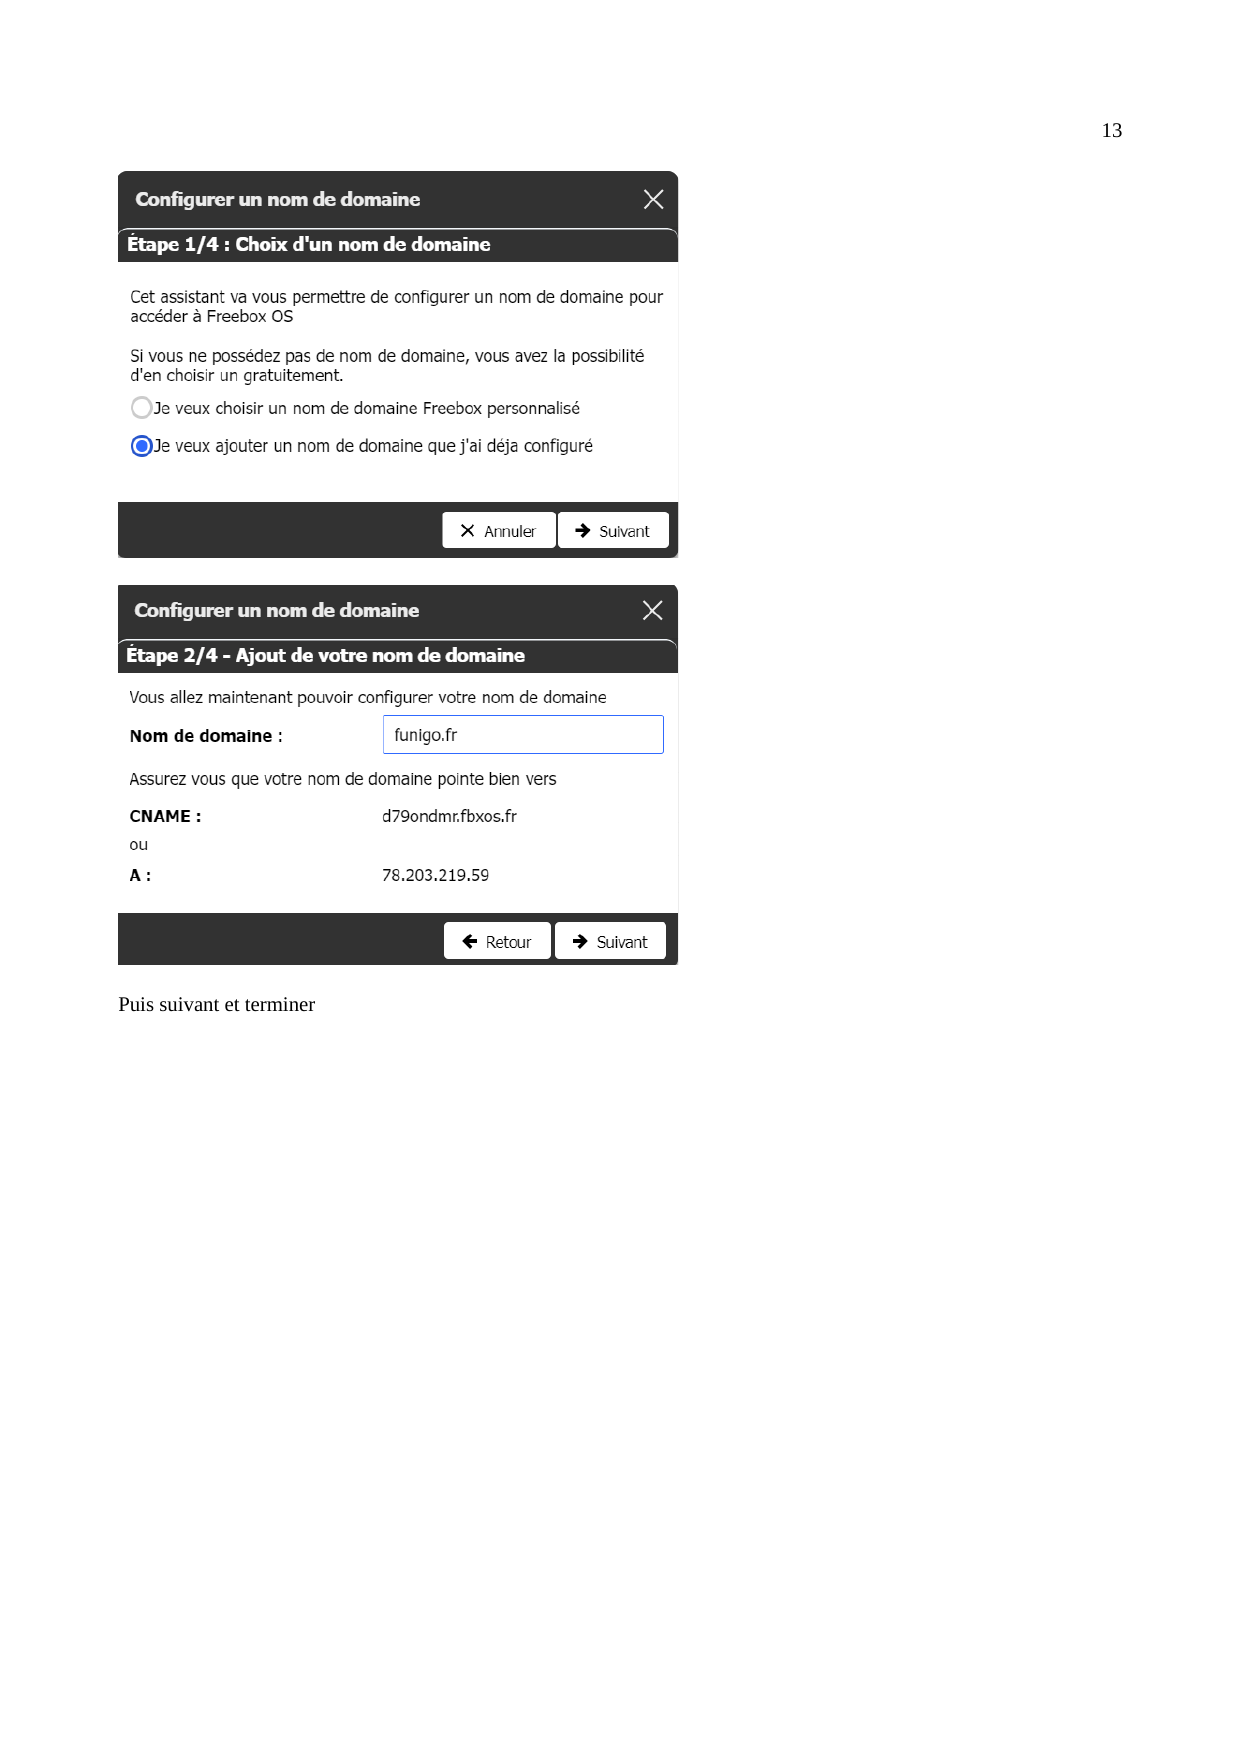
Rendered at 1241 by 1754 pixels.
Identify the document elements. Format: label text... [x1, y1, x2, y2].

picture [118, 171, 679, 558]
text Puis suivant et terminer [118, 992, 1122, 1016]
picture [118, 585, 679, 965]
